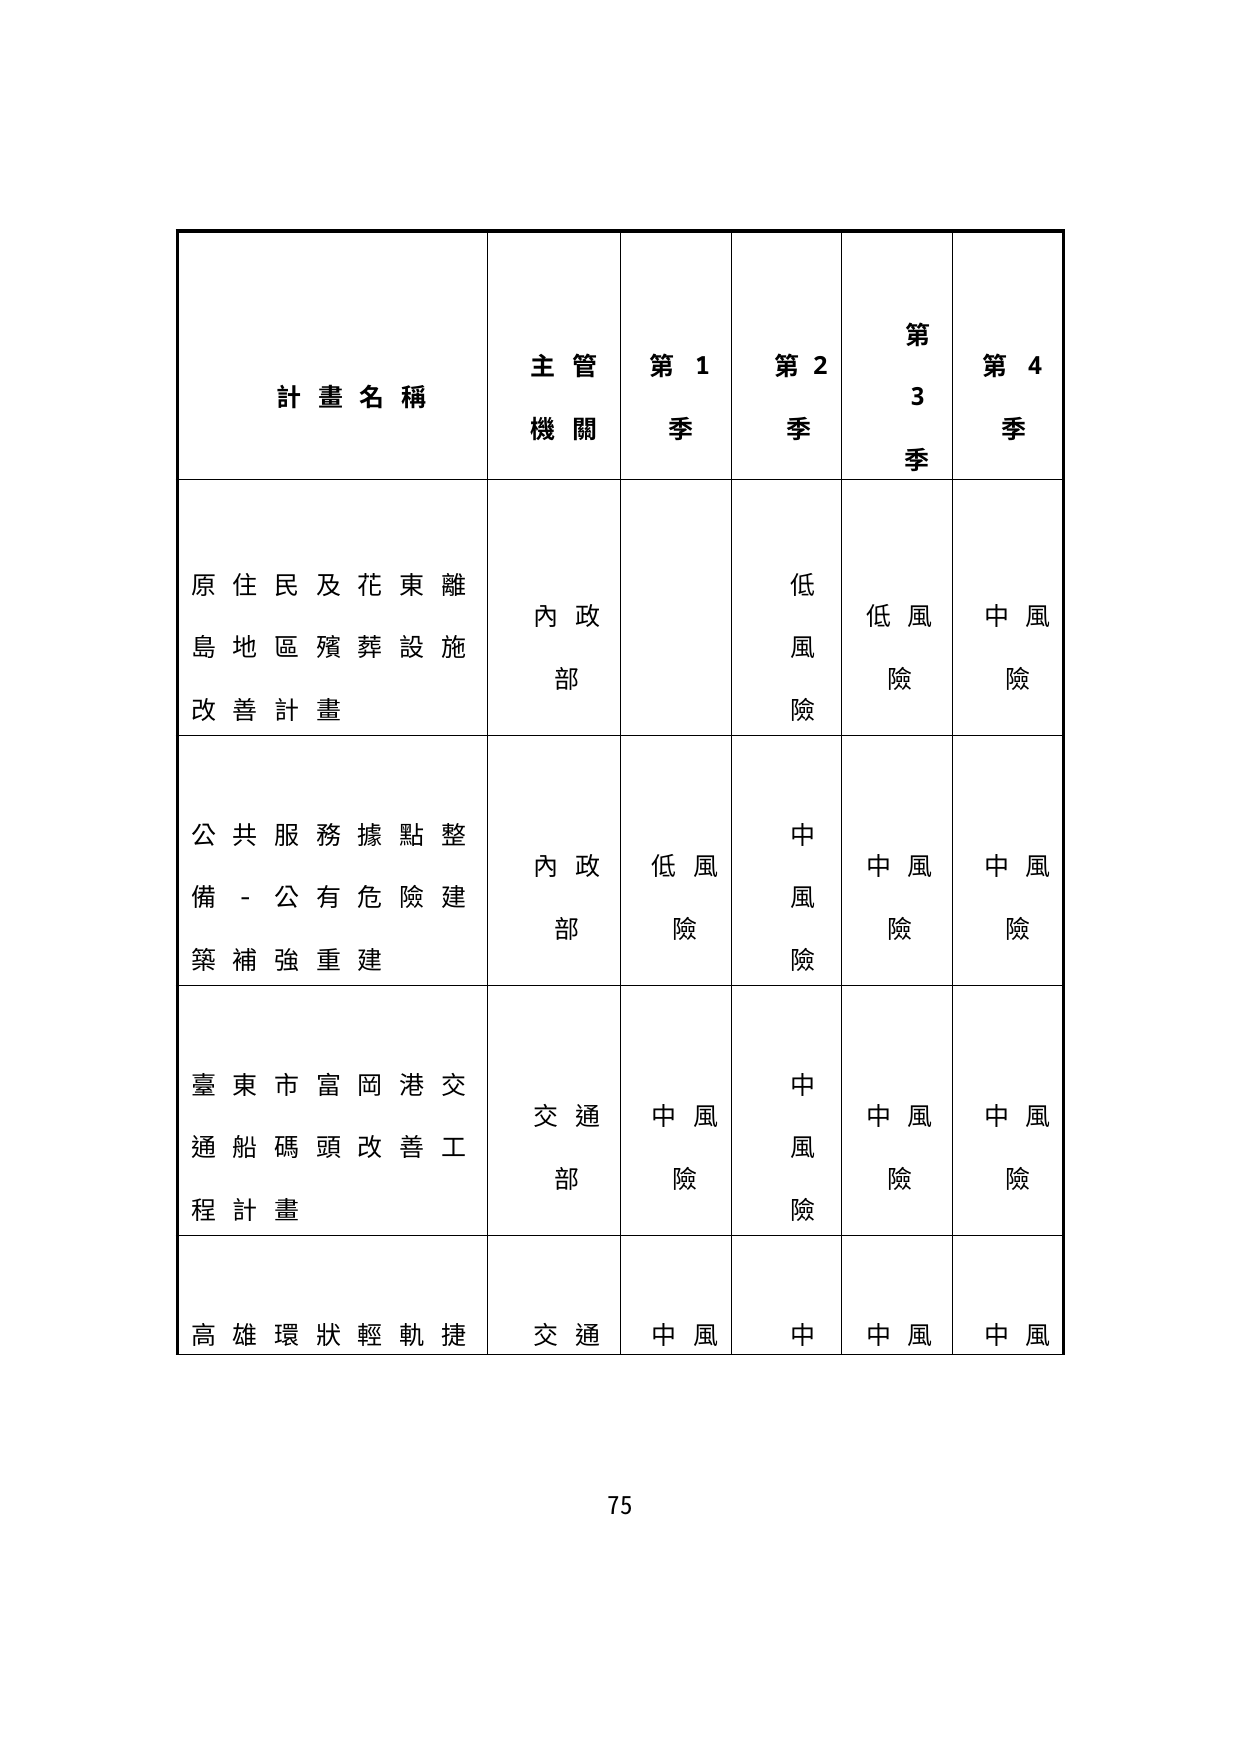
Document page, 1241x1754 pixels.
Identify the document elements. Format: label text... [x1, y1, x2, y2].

table_cell 中風險 [953, 480, 1062, 734]
table_header 主管機關 [488, 233, 620, 479]
table_cell 中風險 [953, 736, 1062, 984]
table_cell 低風險 [621, 736, 731, 984]
table_cell 交通 [488, 1236, 620, 1354]
table_header 第4季 [953, 233, 1062, 479]
table_cell 中風 [842, 1236, 952, 1354]
table_cell 公共服務據點整備-公有危險建築補強重建 [179, 736, 487, 984]
table_cell 中風險 [732, 986, 841, 1234]
table_header 第3季 [842, 233, 952, 479]
table_cell 內政部 [488, 736, 620, 984]
table_cell 中風 [621, 1236, 731, 1354]
table_cell 交通部 [488, 986, 620, 1234]
table_cell 中風險 [621, 986, 731, 1234]
table_header 第1季 [621, 233, 731, 479]
table_cell 低風險 [842, 480, 952, 734]
table_cell 內政部 [488, 480, 620, 734]
table_header 第2季 [732, 233, 841, 479]
table_cell 中風險 [732, 736, 841, 984]
table_cell 高雄環狀輕軌捷 [179, 1236, 487, 1354]
table_cell 中風 [953, 1236, 1062, 1354]
table_cell [621, 480, 731, 734]
table_cell 原住民及花東離島地區殯葬設施改善計畫 [179, 480, 487, 734]
table_cell 中風險 [953, 986, 1062, 1234]
table_cell 臺東市富岡港交通船碼頭改善工程計畫 [179, 986, 487, 1234]
table_cell 中風險 [842, 736, 952, 984]
table_cell 中風險 [842, 986, 952, 1234]
table_header 計畫名稱 [179, 233, 487, 479]
table_cell 低風險 [732, 480, 841, 734]
table_cell 中 [732, 1236, 841, 1354]
